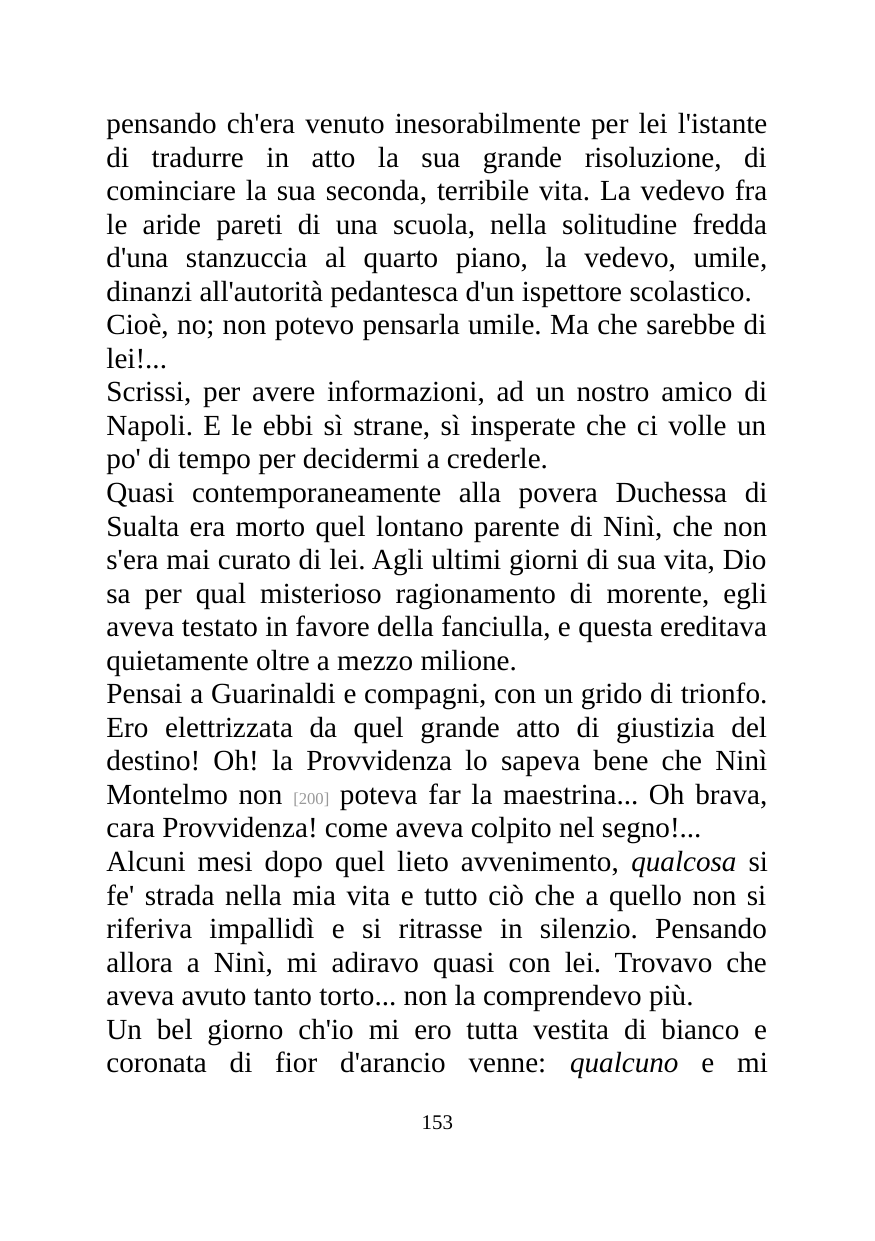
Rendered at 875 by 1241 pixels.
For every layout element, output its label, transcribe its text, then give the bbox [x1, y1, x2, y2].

text pensando ch'era venuto inesorabilmente per lei l'istante di tradurre in atto la sua grande risoluzione, di cominciare la sua seconda, terribile vita. La vedevo fra le aride pareti di una scuola, nella solitudine fredda d'una stanzuccia al quarto piano, la vedevo, umile, dinanzi all'autorità pedantesca d'un ispettore scolastico. [106, 106, 768, 307]
text Un bel giorno ch'io mi ero tutta vestita di bianco e coronata di fior d'arancio venne: qualcuno e mi [106, 1012, 768, 1079]
text Scrissi, per avere informazioni, ad un nostro amico di Napoli. E le ebbi sì strane, sì insperate che ci volle un po' di tempo per decidermi a crederle. [106, 374, 768, 475]
text Cioè, no; non potevo pensarla umile. Ma che sarebbe di lei!... [106, 307, 768, 374]
text Alcuni mesi dopo quel lieto avvenimento, qualcosa si fe' strada nella mia vita e tutto ciò che a quello non si riferiva impallidì e si ritrasse in silenzio. Pensando allora a Ninì, mi adiravo quasi con lei. Trovavo che aveva avuto tanto torto... non la comprendevo più. [106, 844, 768, 1012]
text Pensai a Guarinaldi e compagni, con un grido di trionfo. Ero elettrizzata da quel grande atto di giustizia del destino! Oh! la Provvidenza lo sapeva bene che Ninì Montelmo non [200] poteva far la maestrina... Oh brava, cara Provvidenza! come aveva colpito nel segno!... [106, 676, 768, 844]
text Quasi contemporaneamente alla povera Duchessa di Sualta era morto quel lontano parente di Ninì, che non s'era mai curato di lei. Agli ultimi giorni di sua vita, Dio sa per qual misterioso ragionamento di morente, egli aveva testato in favore della fanciulla, e questa ereditava quietamente oltre a mezzo milione. [106, 475, 768, 676]
